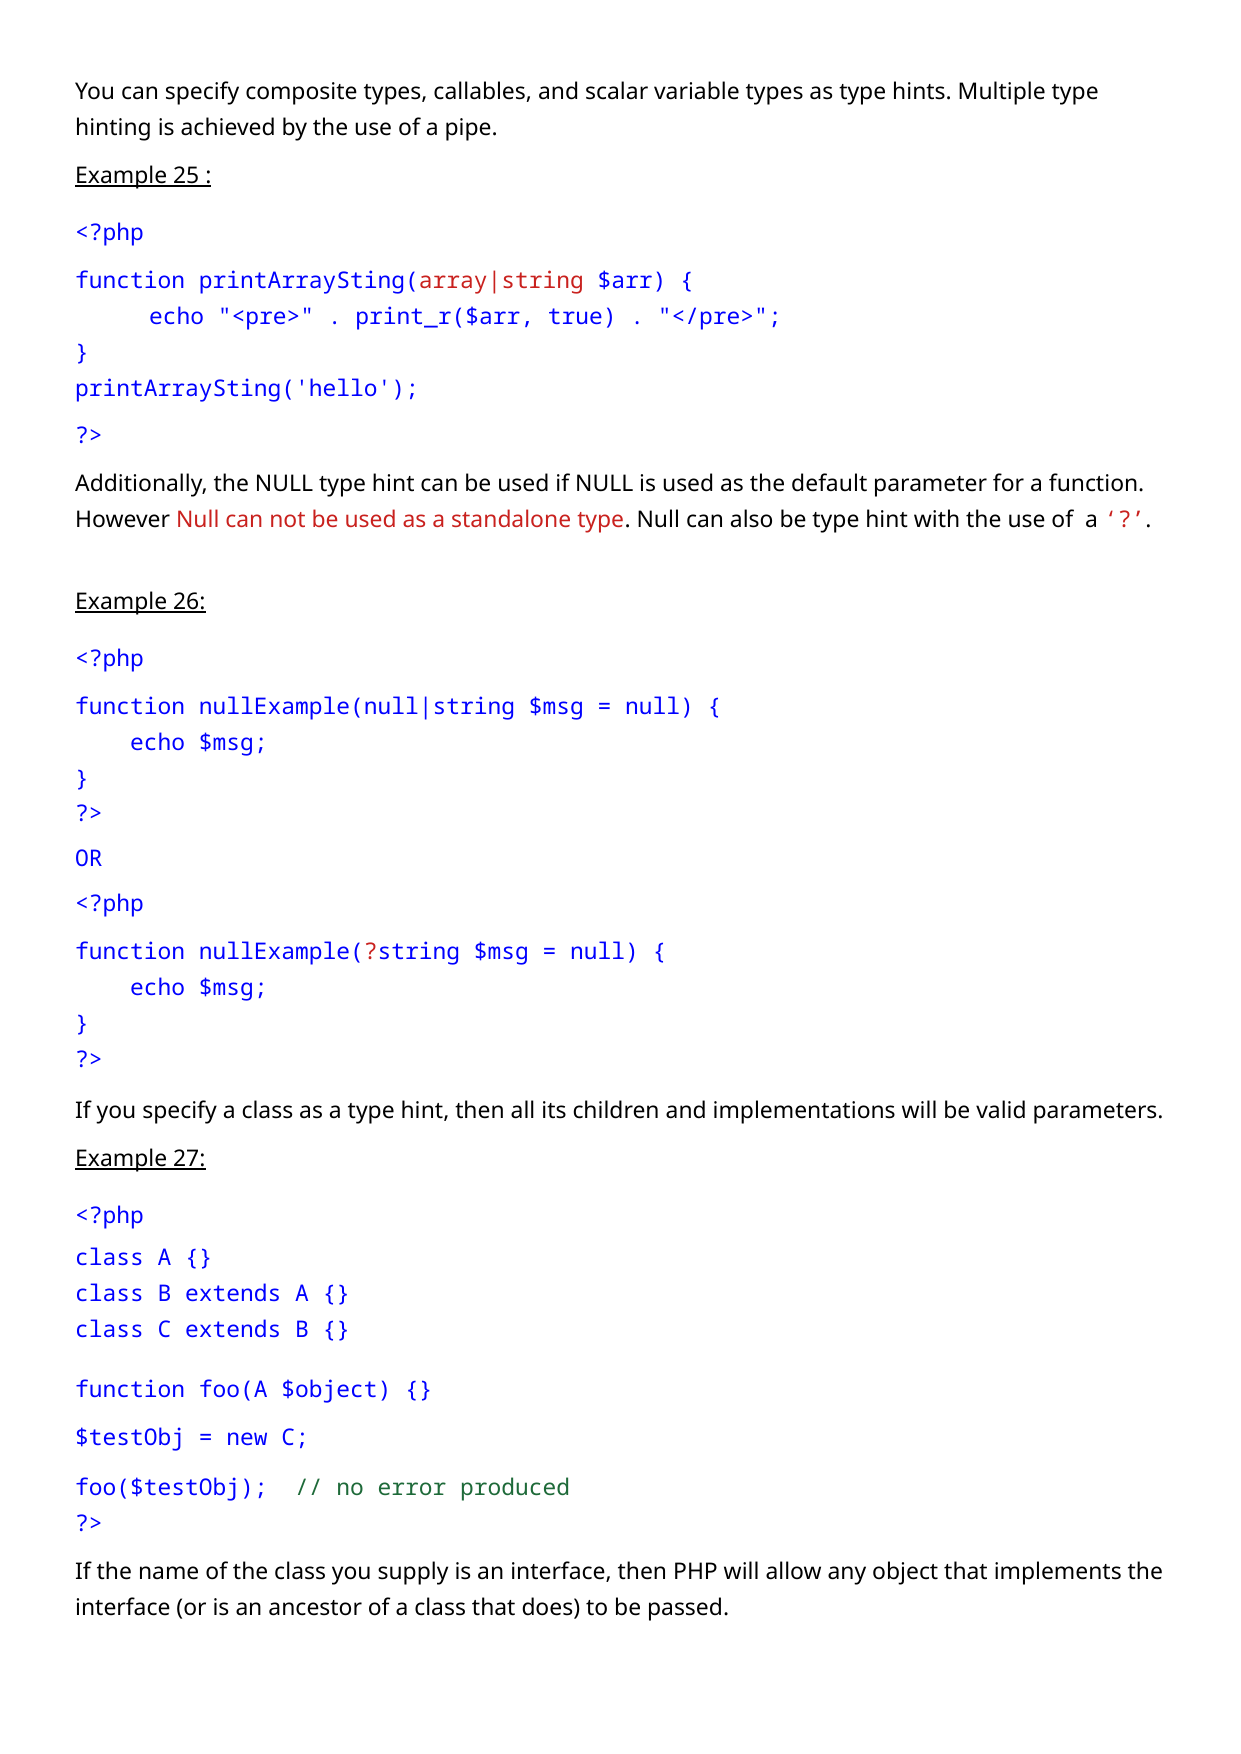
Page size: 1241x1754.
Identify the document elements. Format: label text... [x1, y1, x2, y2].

text class B extends A {} [75, 1277, 1166, 1308]
text foo($testObj); // no error produced [75, 1471, 1166, 1503]
text <?php [75, 216, 1166, 247]
text You can specify composite types, callables, and scalar variable types as type hints. Multiple type hinting is achieved by the use of a pipe. [75, 75, 1166, 142]
text function foo(A $object) {} [75, 1372, 1166, 1404]
text class A {} [75, 1241, 1166, 1272]
text <?php [75, 887, 1166, 918]
text ?> [75, 1043, 1166, 1074]
text echo $msg; [75, 971, 1166, 1002]
text ?> [75, 1507, 1166, 1538]
text } [75, 1007, 1166, 1038]
text } [75, 336, 1166, 367]
text Additionally, the NULL type hint can be used if NULL is used as the default parameter for a function. However Null can not be used as a standalone type. Null can also be type hint with the use of a ‘?’. [75, 467, 1166, 534]
text class C extends B {} [75, 1313, 1166, 1344]
text echo $msg; [75, 726, 1166, 757]
text <?php [75, 1199, 1166, 1230]
text $testObj = new C; [75, 1420, 1166, 1452]
text echo "<pre>" . print_r($arr, true) . "</pre>"; [75, 300, 1166, 331]
text Example 27: [75, 1142, 1166, 1173]
text function printArraySting(array|string $arr) { [75, 264, 1166, 295]
text <?php [75, 642, 1166, 673]
text OR [75, 842, 1166, 873]
text printArraySting('hello'); [75, 372, 1166, 403]
text Example 25 : [75, 159, 1166, 190]
text ?> [75, 797, 1166, 829]
text Example 26: [75, 585, 1166, 616]
text function nullExample(?string $msg = null) { [75, 935, 1166, 966]
text ?> [75, 419, 1166, 451]
text function nullExample(null|string $msg = null) { [75, 689, 1166, 721]
text } [75, 761, 1166, 793]
text If the name of the class you supply is an interface, then PHP will allow any object that implements the interface (or is an ancestor of a class that does) to be passed. [75, 1555, 1166, 1622]
text If you specify a class as a type hint, then all its children and implementations will be valid parameters. [75, 1094, 1166, 1125]
